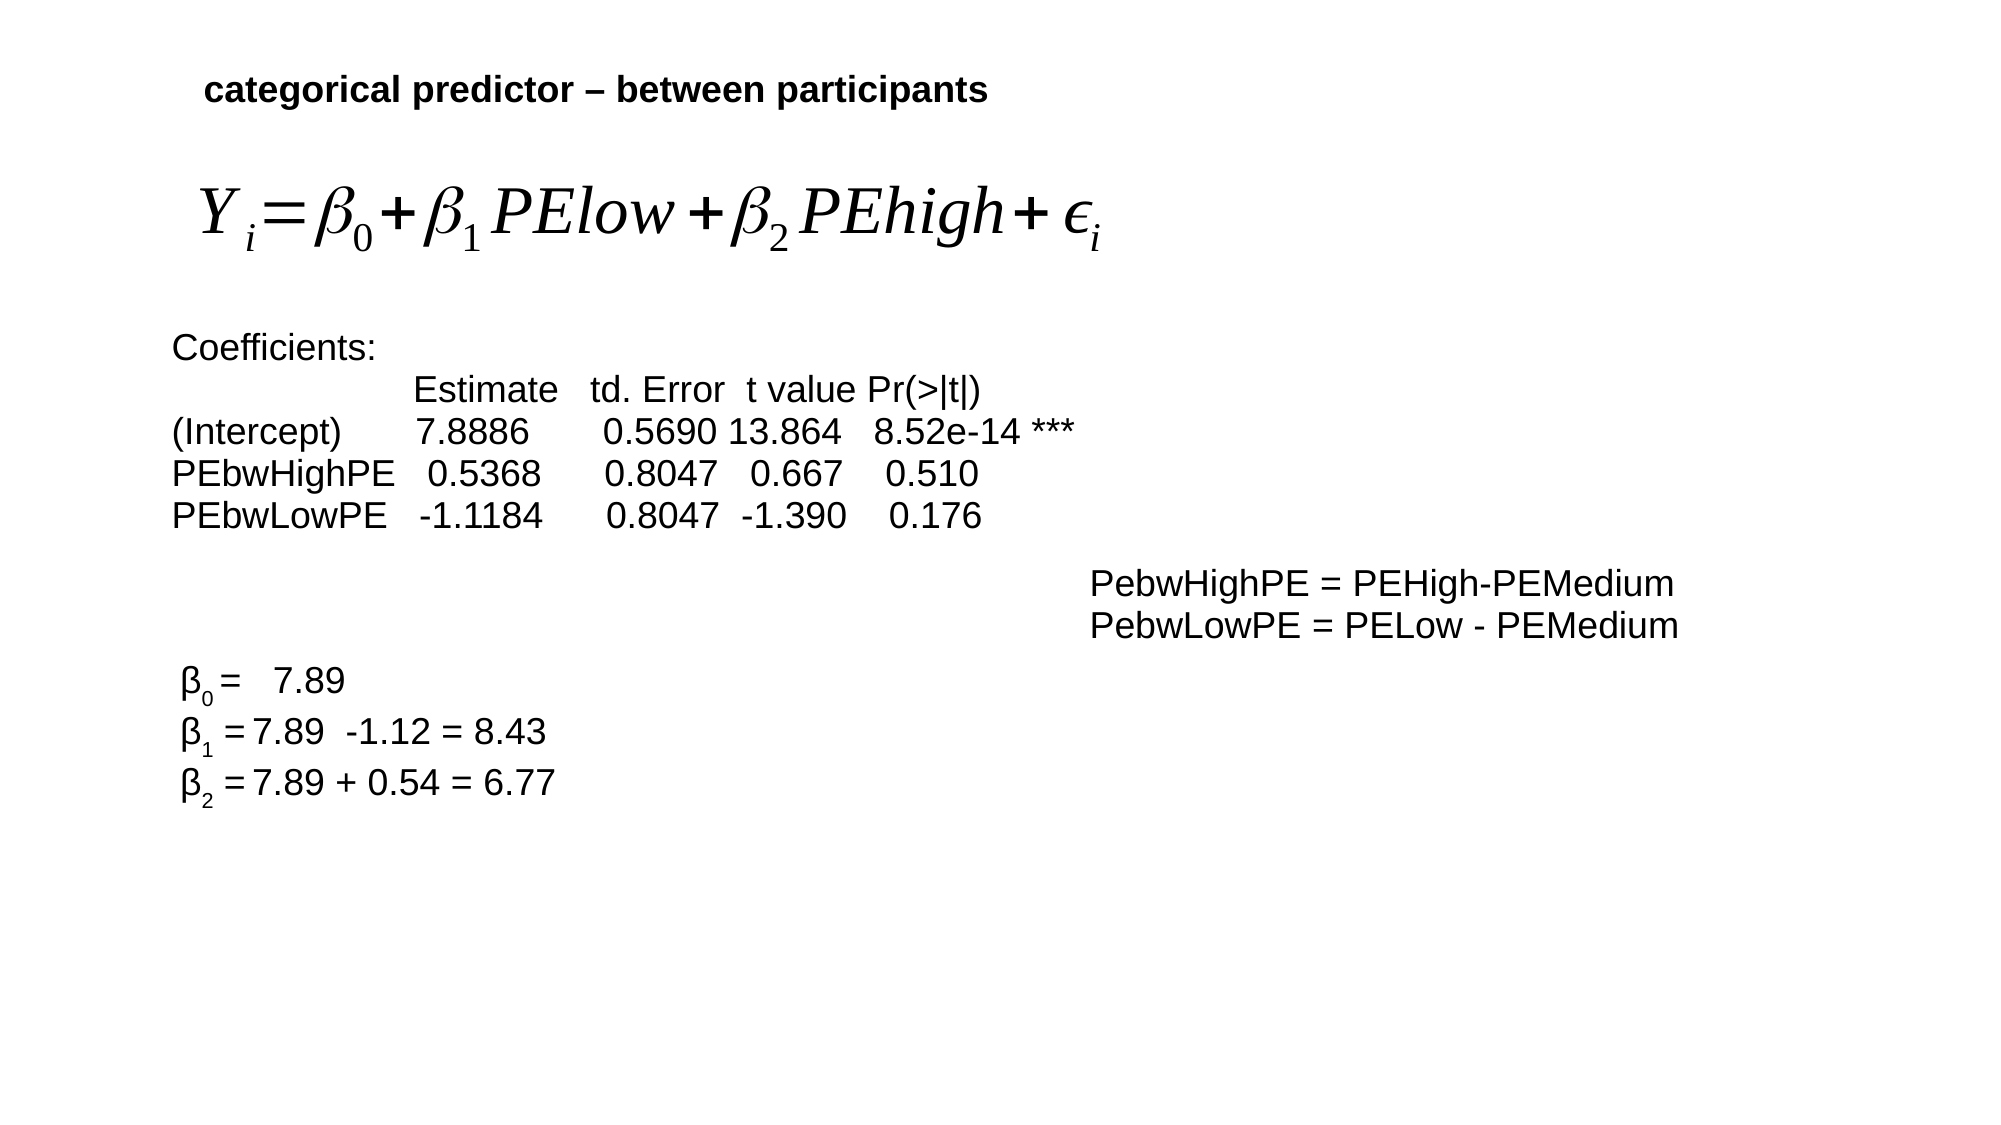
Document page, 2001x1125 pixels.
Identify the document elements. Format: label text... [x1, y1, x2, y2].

text_box PebwHighPE = PEHigh-PEMedium PebwLowPE = PELow - PEMedium [1074, 555, 2000, 654]
text_box categorical predictor – between participants [188, 61, 1749, 119]
text_box Coefficients: Estimate td. Error t value Pr(>|t|) (Intercept) 7.8886 0.5690 13.864 8.52e-14 *** PEbwHighPE 0.5368 0.8047 0.667 0.510 PEbwLowPE -1.1184 0.8047 -1.390 0.176 [156, 318, 1182, 586]
text_box β0 = 7.89 β1 = 7.89 -1.12 = 8.43 β2 = 7.89 + 0.54 = 6.77 [165, 652, 1146, 863]
chart [179, 174, 1120, 260]
